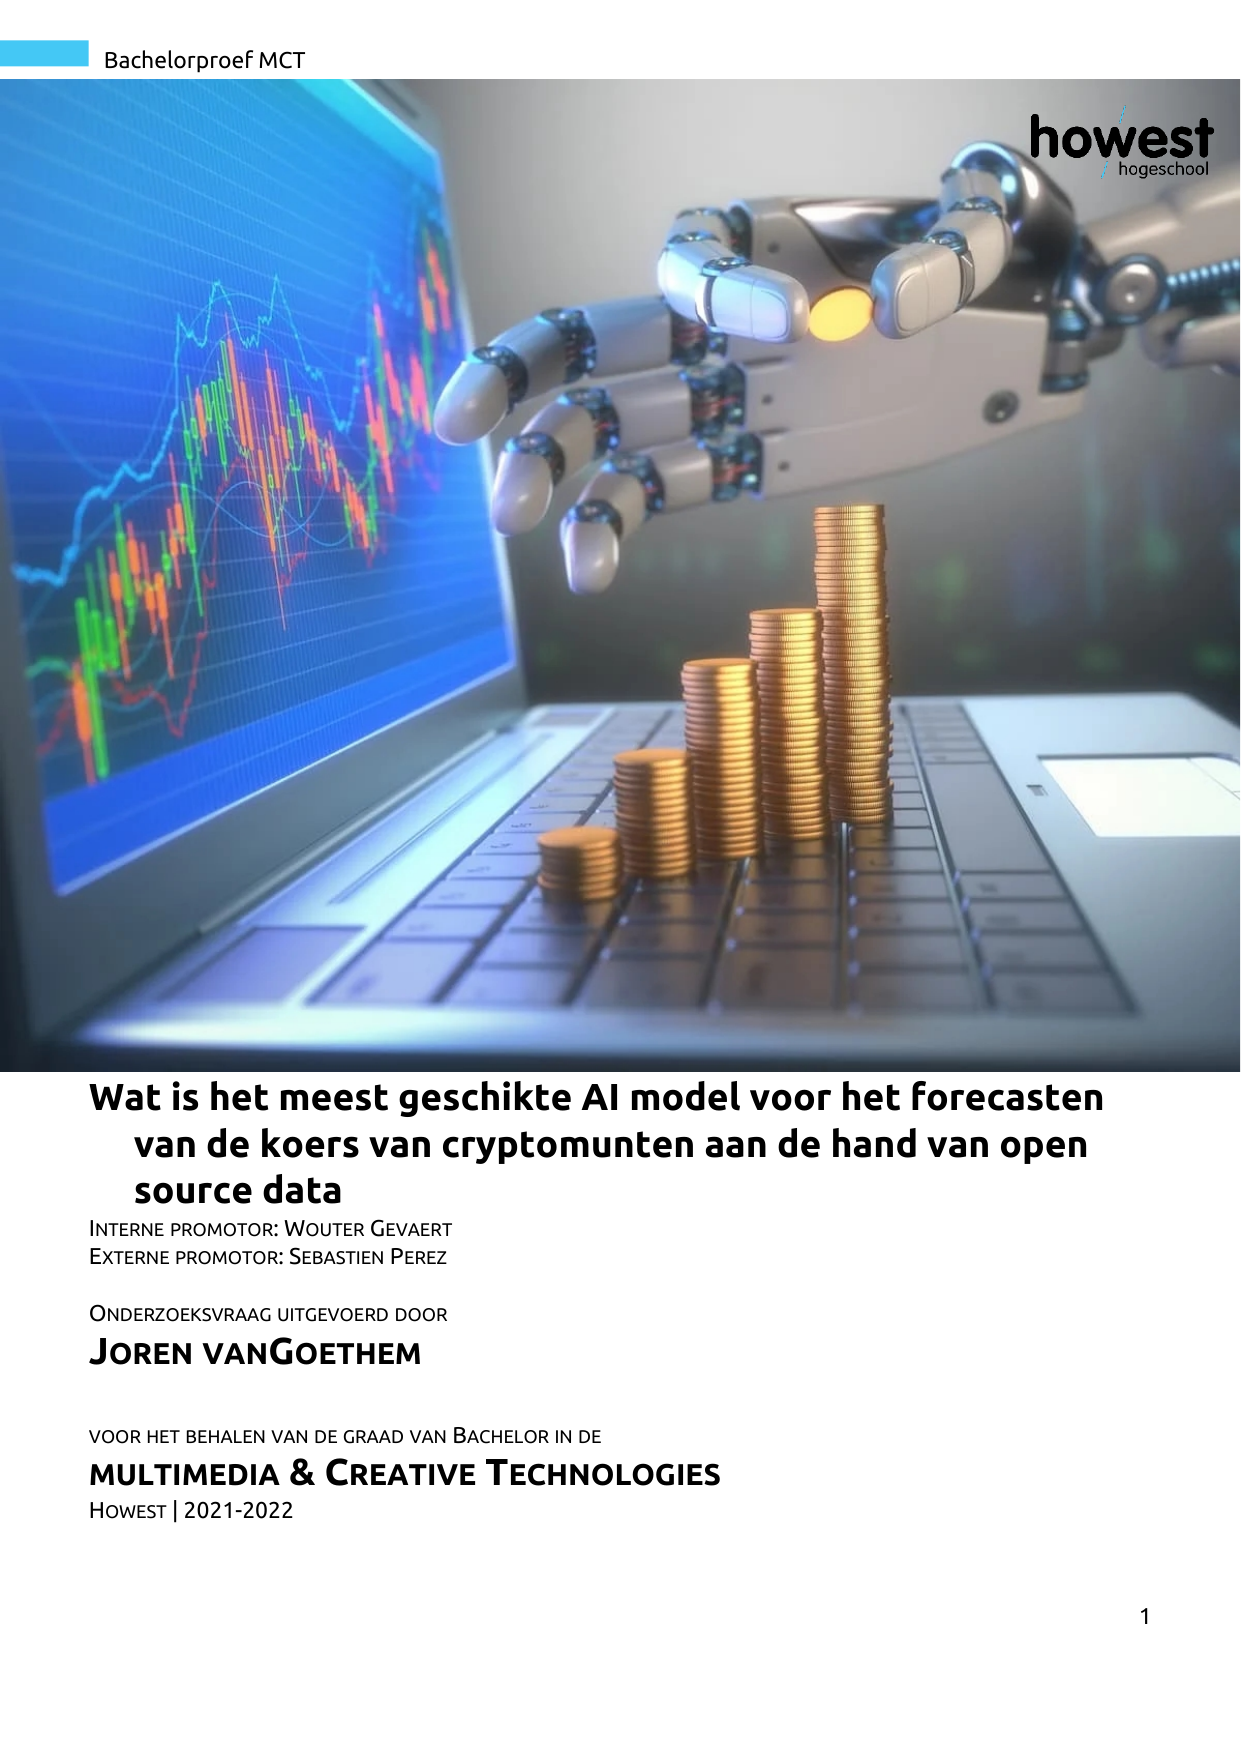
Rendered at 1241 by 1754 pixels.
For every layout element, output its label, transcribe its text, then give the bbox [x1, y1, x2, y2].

text Interne promotor: Wouter Gevaert Externe promotor: Sebastien Perez [89, 1214, 1152, 1269]
picture [0, 79, 1241, 1072]
text multimedia & Creative Technologies [89, 1450, 1152, 1493]
text Wat is het meest geschikte AI model voor het forecasten van de koers van cryptomunten aan de hand van open source data [89, 1072, 1152, 1211]
text voor het behalen van de graad van Bachelor in de [89, 1421, 1152, 1448]
text Howest | 2021-2022 [89, 1496, 1152, 1523]
text Onderzoeksvraag uitgevoerd door [89, 1300, 1152, 1326]
text Joren vanGoethem [89, 1328, 1152, 1371]
